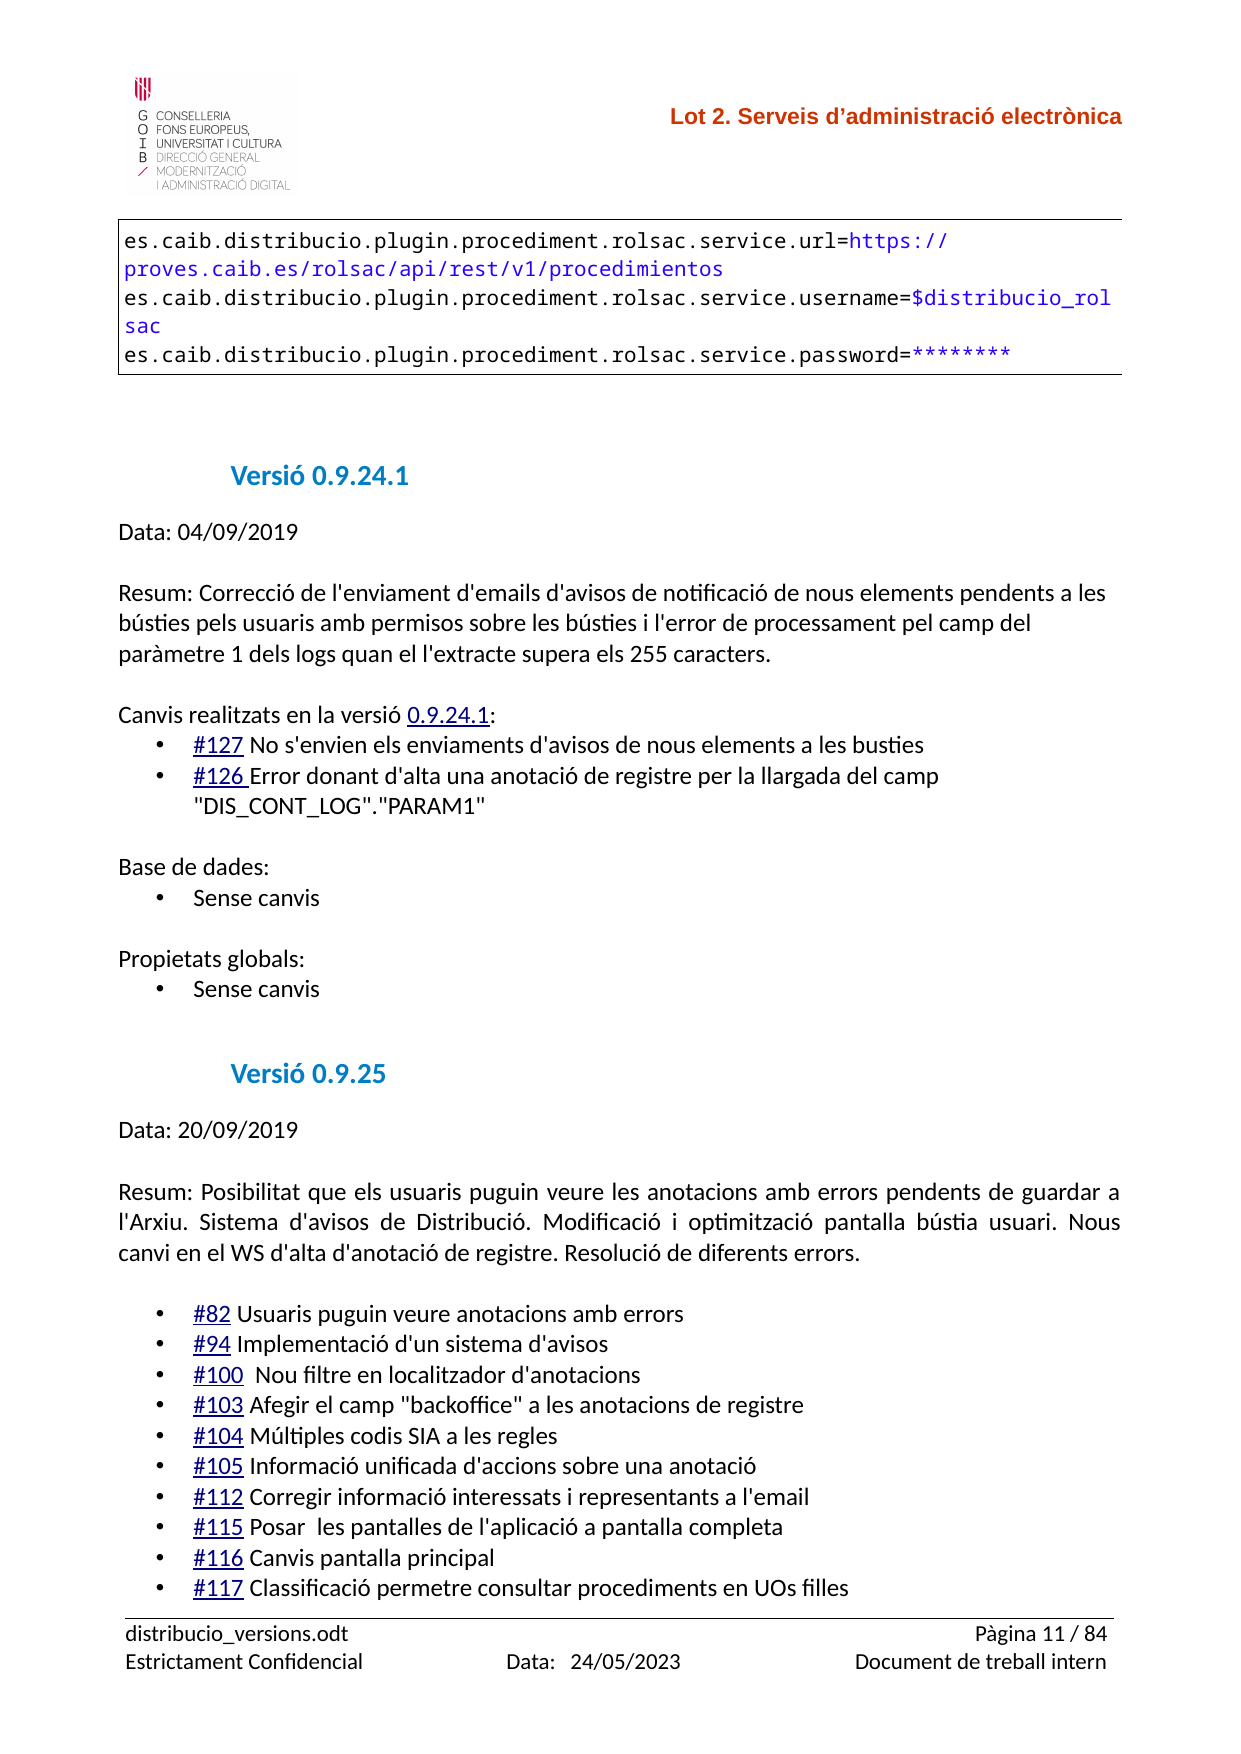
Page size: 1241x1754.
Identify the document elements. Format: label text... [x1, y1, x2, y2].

text Resum: Posibilitat que els usuaris puguin veure les anotacions amb errors pendents de guardar a l'Arxiu. Sistema d'avisos de Distribució. Modificació i optimització pantalla bústia usuari. Nous canvi en el WS d'alta d'anotació de registre. Resolució de diferents errors. [118, 1176, 1122, 1267]
text Resum: Correcció de l'enviament d'emails d'avisos de notificació de nous elements pendents a les bústies pels usuaris amb permisos sobre les bústies i l'error de processament pel camp del paràmetre 1 dels logs quan el l'extracte supera els 255 caracters. [118, 577, 1122, 668]
list #104 Múltiples codis SIA a les regles [156, 1420, 1122, 1450]
picture [126, 70, 299, 197]
list #115 Posar les pantalles de l'aplicació a pantalla completa [156, 1511, 1122, 1542]
list #116 Canvis pantalla principal [156, 1542, 1122, 1572]
table_header es.caib.distribucio.plugin.procediment.rolsac.service.url=https://proves.caib.es/rolsac/api/rest/v1/procedimientos es.caib.distribucio.plugin.procediment.rolsac.service.username=$distribucio_rolsac es.caib.distribucio.plugin.procediment.rolsac.service.password=******** [119, 220, 1122, 374]
list Sense canvis [156, 974, 1122, 1004]
text Canvis realitzats en la versió 0.9.24.1: [118, 699, 1122, 729]
list #105 Informació unificada d'accions sobre una anotació [156, 1450, 1122, 1481]
list #94 Implementació d'un sistema d'avisos [156, 1328, 1122, 1359]
list Sense canvis [156, 882, 1122, 913]
list #103 Afegir el camp "backoffice" a les anotacions de registre [156, 1389, 1122, 1420]
list #100 Nou filtre en localitzador d'anotacions [156, 1359, 1122, 1389]
list #82 Usuaris puguin veure anotacions amb errors [156, 1298, 1122, 1328]
list #117 Classificació permetre consultar procediments en UOs filles [156, 1572, 1122, 1603]
text Propietats globals: [118, 943, 1122, 974]
list #112 Corregir informació interessats i representants a l'email [156, 1481, 1122, 1511]
text Data: 04/09/2019 [118, 516, 1122, 546]
text Data: 20/09/2019 [118, 1114, 1122, 1145]
text Base de dades: [118, 852, 1122, 882]
subtitle Versió 0.9.25 [153, 1055, 1122, 1091]
list #127 No s'envien els enviaments d'avisos de nous elements a les busties [156, 729, 1122, 760]
list #126 Error donant d'alta una anotació de registre per la llargada del camp "DIS_CONT_LOG"."PARAM1" [156, 760, 1122, 821]
subtitle Versió 0.9.24.1 [153, 457, 1122, 492]
